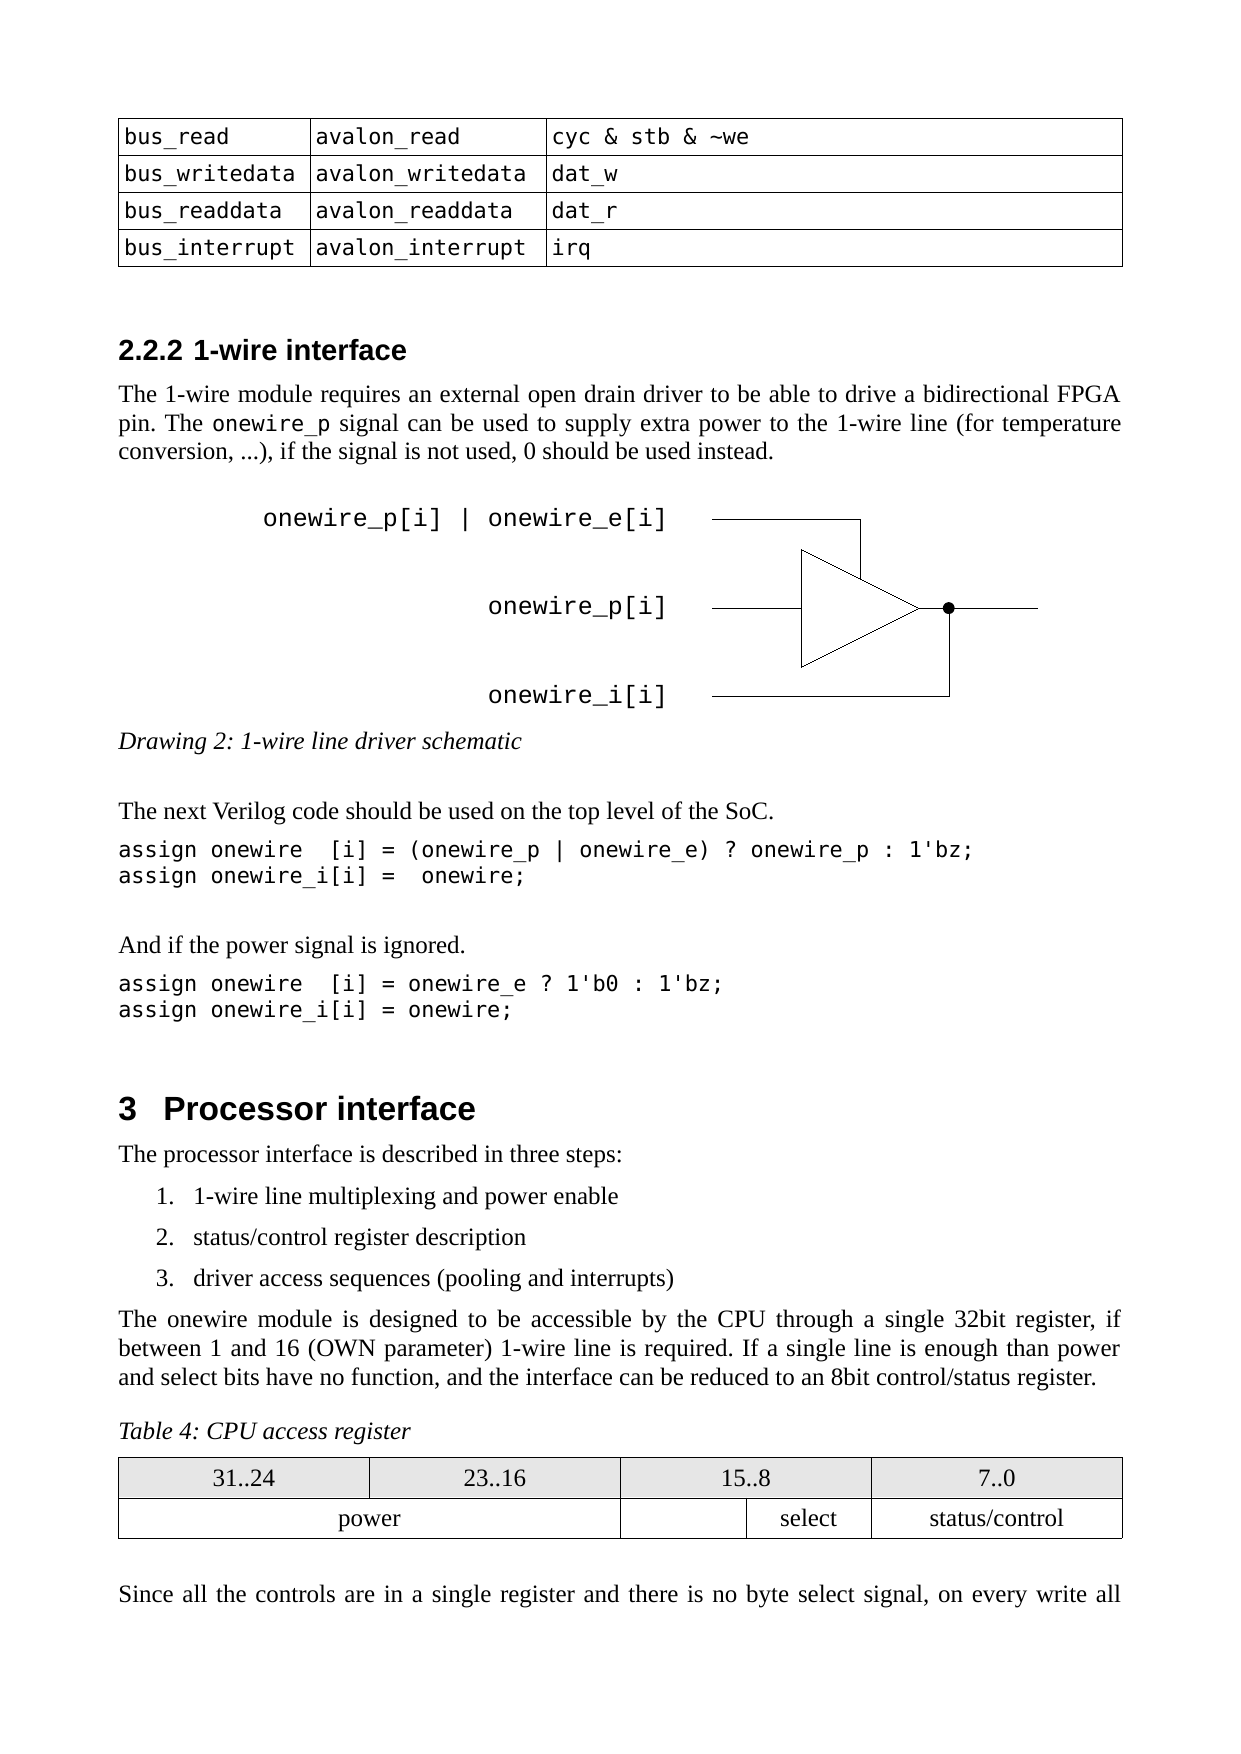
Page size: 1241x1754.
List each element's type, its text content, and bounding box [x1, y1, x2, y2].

table_cell bus_interrupt [119, 230, 310, 266]
list status/control register description [156, 1222, 1122, 1251]
table_cell dat_r [547, 193, 1122, 229]
table_cell cyc & stb & ~we [547, 119, 1122, 155]
text Table 4: CPU access register [118, 1416, 1122, 1444]
table_cell bus_writedata [119, 156, 310, 192]
table_cell status/control [872, 1499, 1122, 1538]
text The onewire module is designed to be accessible by the CPU through a single 32bit register, if between 1 and 16 (OWN parameter) 1-wire line is required. If a single line is enough than power and select bits have no function, and the interface can be reduced to an 8bit control/status register. [118, 1304, 1122, 1391]
subtitle 1-wire interface [118, 333, 1122, 366]
text Drawing 2: 1-wire line driver schematic [118, 496, 1122, 755]
text assign onewire_i[i] = onewire; [118, 997, 1122, 1022]
text Since all the controls are in a single register and there is no byte select signal, on every write all [118, 1579, 1122, 1608]
text The processor interface is described in three steps: [118, 1139, 1122, 1168]
table_cell avalon_read [311, 119, 546, 155]
table_cell avalon_writedata [311, 156, 546, 192]
table_header 23..16 [370, 1458, 620, 1497]
subtitle Processor interface [118, 1088, 1122, 1127]
table_cell bus_readdata [119, 193, 310, 229]
table_cell bus_read [119, 119, 310, 155]
text The 1-wire module requires an external open drain driver to be able to drive a bidirectional FPGA pin. The onewire_p signal can be used to supply extra power to the 1-wire line (for temperature conversion, ...), if the signal is not used, 0 should be used instead. [118, 379, 1122, 465]
text assign onewire_i[i] = onewire; [118, 863, 1122, 889]
table_cell irq [547, 230, 1122, 266]
table_header 31..24 [119, 1458, 369, 1497]
text assign onewire [i] = (onewire_p | onewire_e) ? onewire_p : 1'bz; [118, 838, 1122, 863]
table_header 15..8 [621, 1458, 871, 1497]
text assign onewire [i] = onewire_e ? 1'b0 : 1'bz; [118, 971, 1122, 997]
text The next Verilog code should be used on the top level of the SoC. [118, 796, 1122, 825]
list 1-wire line multiplexing and power enable [156, 1181, 1122, 1209]
table_cell power [119, 1499, 620, 1538]
table_cell select [747, 1499, 871, 1538]
table_cell [621, 1499, 746, 1538]
table_header 7..0 [872, 1458, 1122, 1497]
text And if the power signal is ignored. [118, 930, 1122, 959]
table_cell dat_w [547, 156, 1122, 192]
table_cell avalon_readdata [311, 193, 546, 229]
list driver access sequences (pooling and interrupts) [156, 1263, 1122, 1292]
table_cell avalon_interrupt [311, 230, 546, 266]
